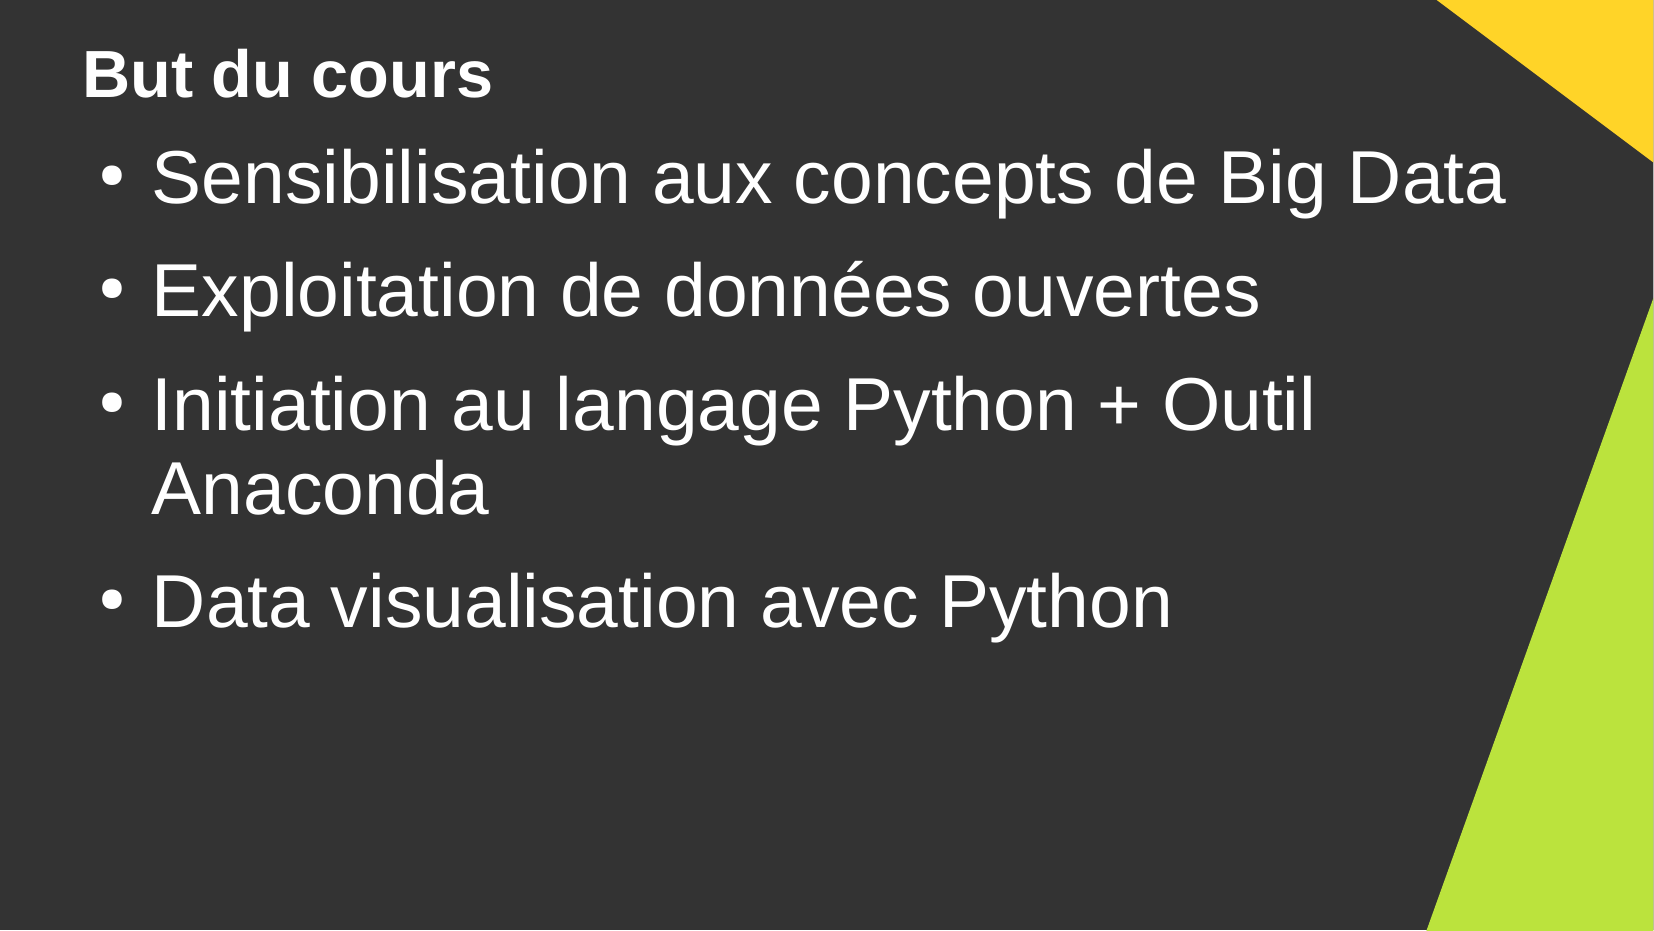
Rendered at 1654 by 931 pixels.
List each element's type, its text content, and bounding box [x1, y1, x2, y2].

title But du cours [82, 37, 1571, 122]
text_box [1426, 296, 1654, 931]
list Sensibilisation aux concepts de Big Data Exploitation de données ouvertes Initiation au langage Python + Outil Anaconda Data visualisation avec Python [80, 135, 1620, 674]
text_box [1436, 0, 1654, 163]
